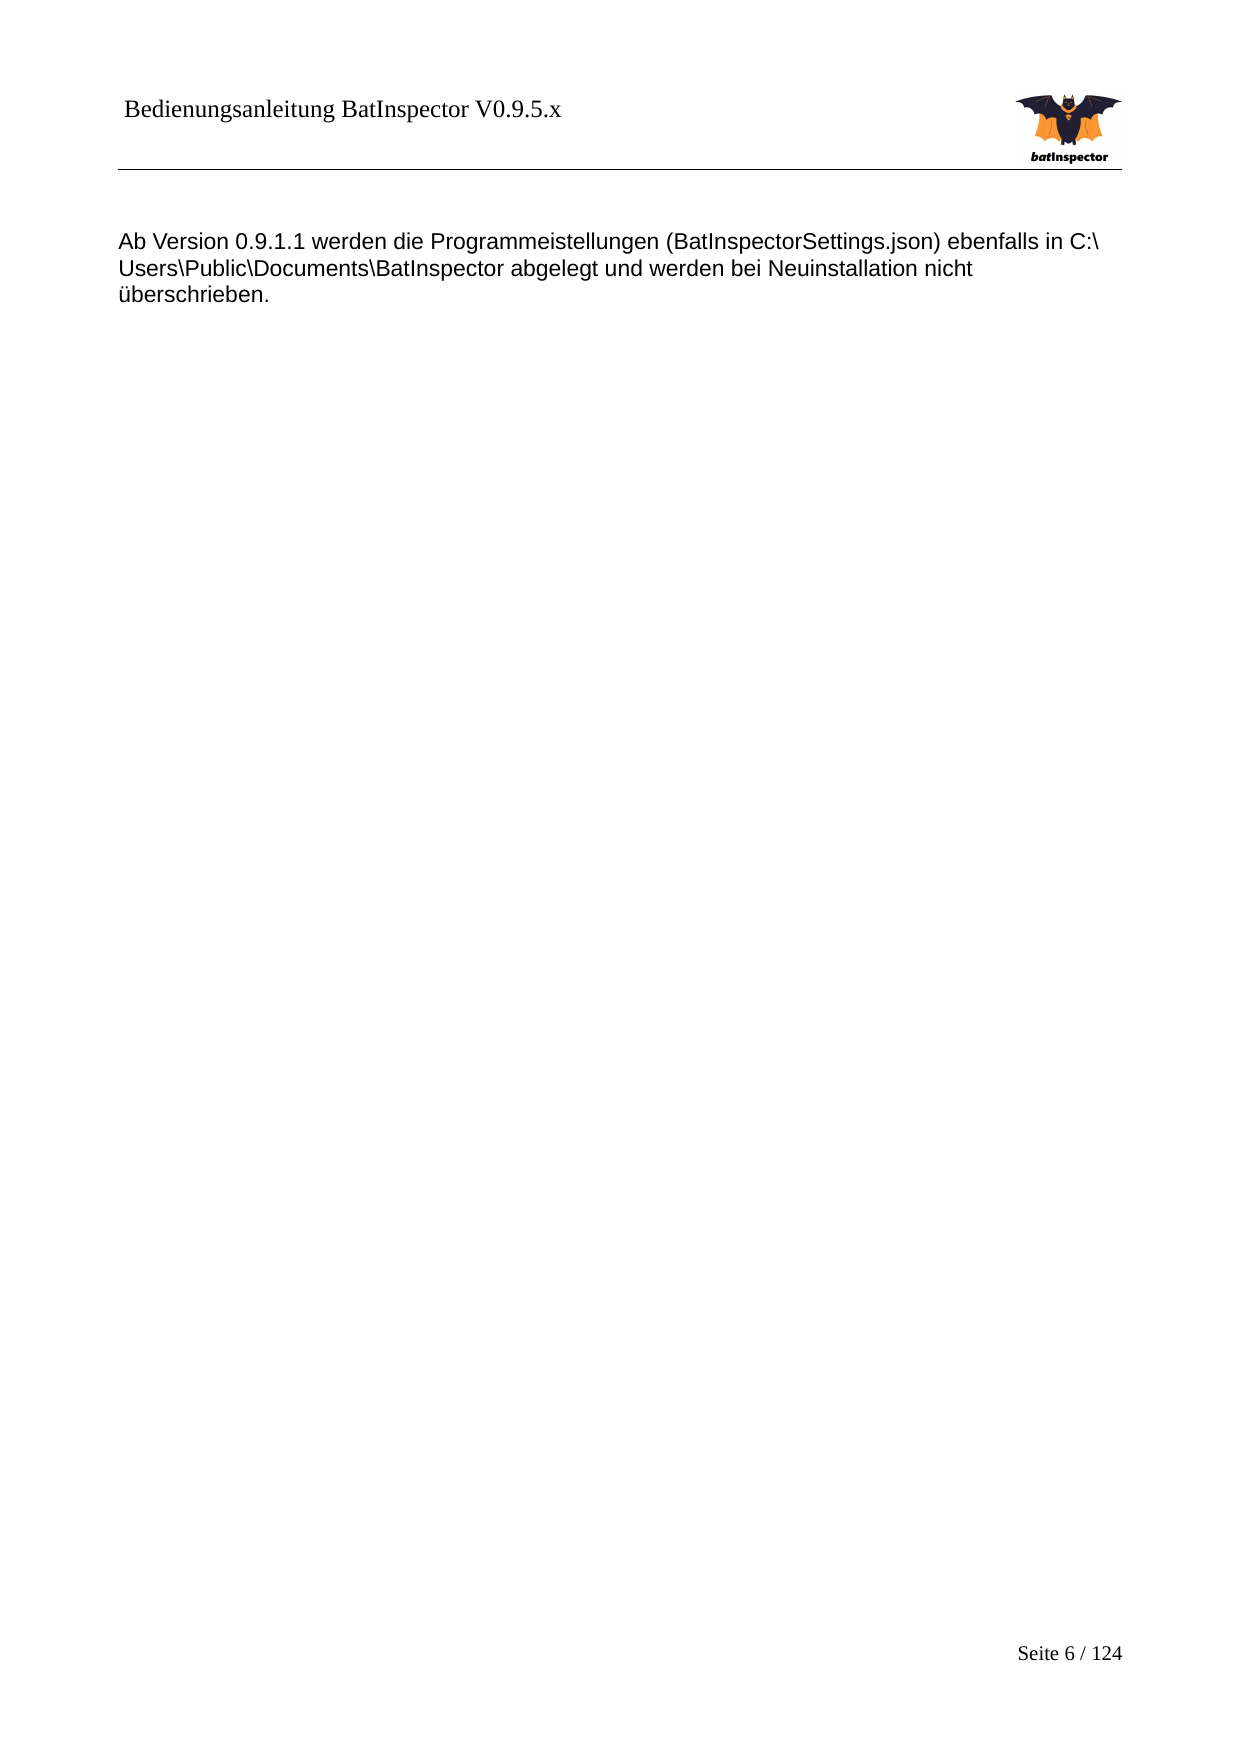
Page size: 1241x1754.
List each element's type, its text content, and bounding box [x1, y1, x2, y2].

text Ab Version 0.9.1.1 werden die Programmeistellungen (BatInspectorSettings.json) ebenfalls in C:\Users\Public\Documents\BatInspector abgelegt und werden bei Neuinstallation nicht überschrieben. [118, 228, 1122, 307]
picture [1015, 88, 1125, 165]
